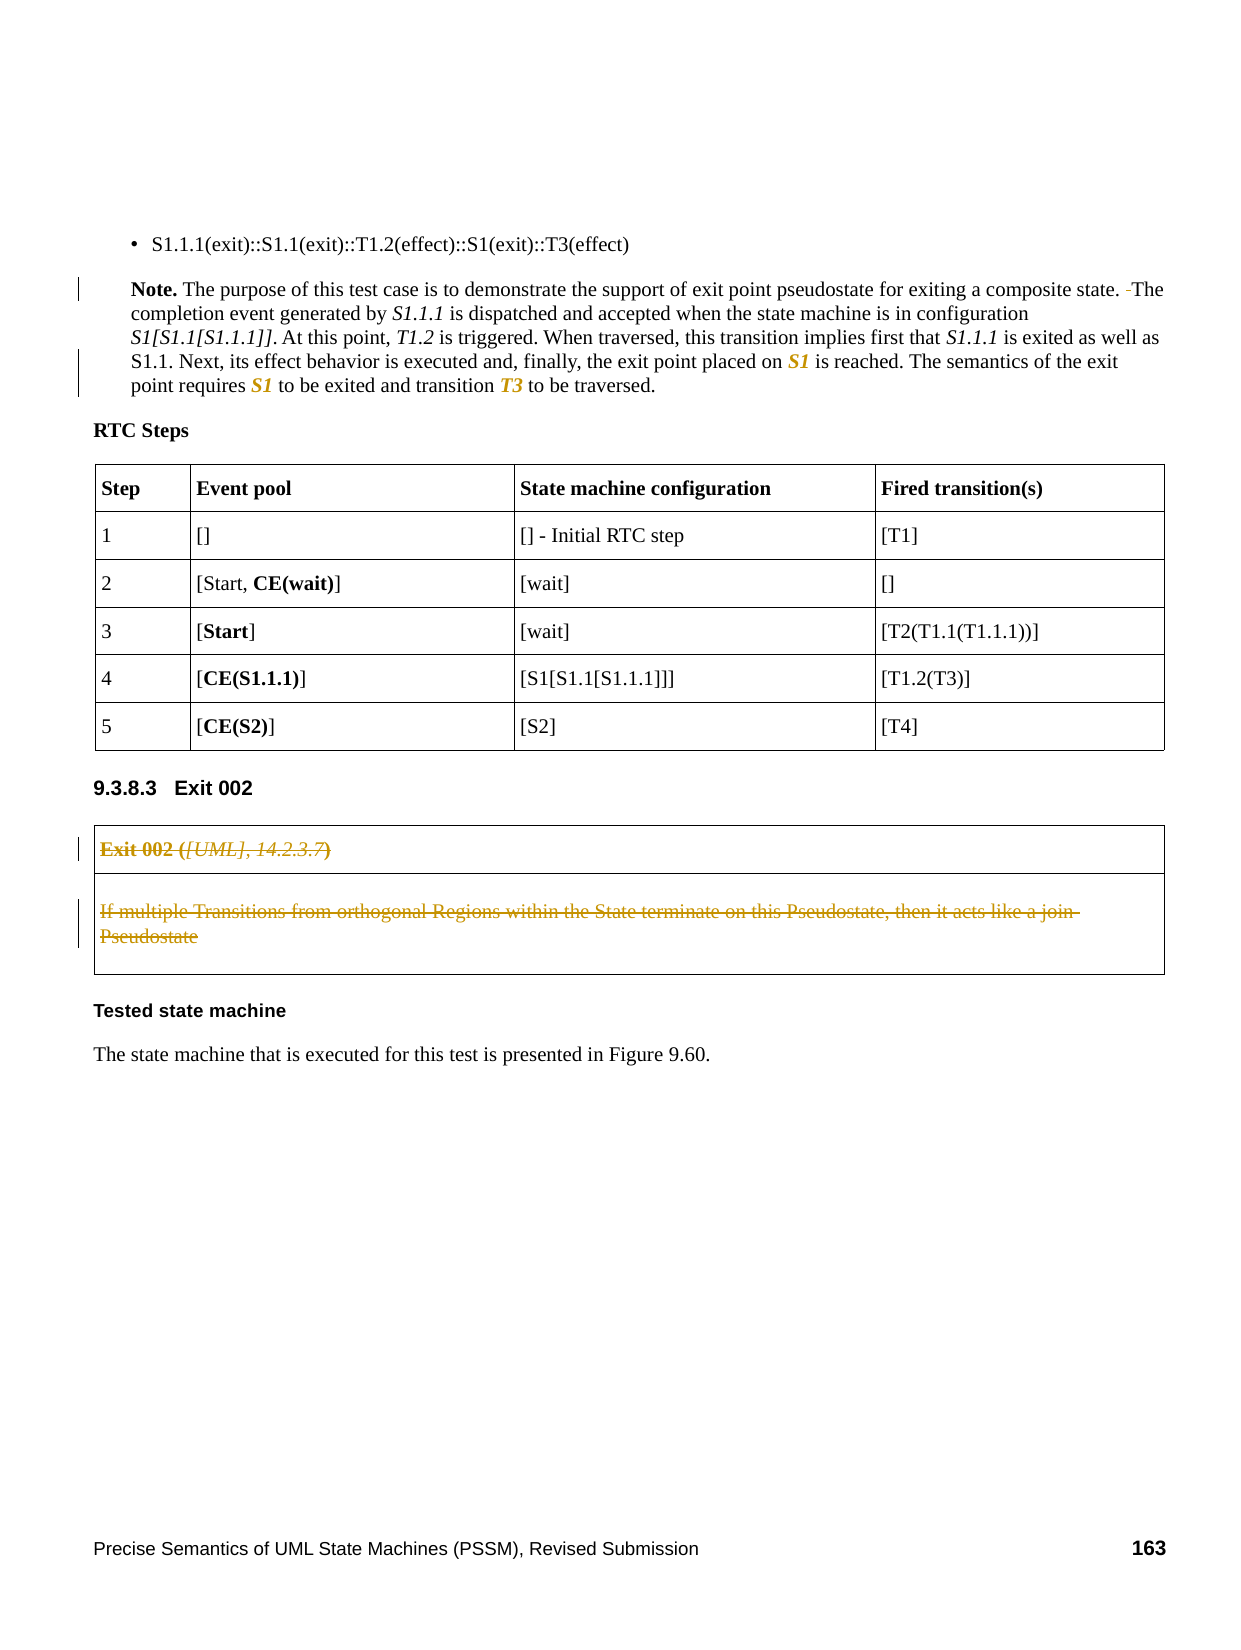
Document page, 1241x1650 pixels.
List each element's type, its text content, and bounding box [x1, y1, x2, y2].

text RTC Steps [93, 418, 1164, 442]
table_cell [T1.2(T3)] [876, 655, 1164, 702]
table_header Step [96, 465, 190, 511]
table_header Event pool [191, 465, 514, 511]
table_cell [Start] [191, 608, 514, 654]
text Note. The purpose of this test case is to demonstrate the support of exit point pseudostate for exiting a composite state. The completion event generated by S1.1.1 is dispatched and accepted when the state machine is in configuration S1[S1.1[S1.1.1]]. At this point, T1.2 is triggered. When traversed, this transition implies first that S1.1.1 is exited as well as S1.1. Next, its effect behavior is executed and, finally, the exit point placed on S1 is reached. The semantics of the exit point requires S1 to be exited and transition T3 to be traversed. [131, 277, 1164, 397]
table_header Fired transition(s) [876, 465, 1164, 511]
table_header State machine configuration [515, 465, 875, 511]
table_cell [S2] [515, 703, 875, 750]
table_cell [S1[S1.1[S1.1.1]]] [515, 655, 875, 702]
table_cell 3 [96, 608, 190, 654]
table_cell [Start, CE(wait)] [191, 560, 514, 607]
table_cell 5 [96, 703, 190, 750]
table_cell 4 [96, 655, 190, 702]
table_cell [T4] [876, 703, 1164, 750]
table_cell [] [876, 560, 1164, 607]
table_cell [CE(S1.1.1)] [191, 655, 514, 702]
table_cell [T2(T1.1(T1.1.1))] [876, 608, 1164, 654]
table_cell [wait] [515, 608, 875, 654]
table_cell [CE(S2)] [191, 703, 514, 750]
subtitle Tested state machine [93, 999, 1164, 1021]
table_cell 2 [96, 560, 190, 607]
list S1.1.1(exit)::S1.1(exit)::T1.2(effect)::S1(exit)::T3(effect) [131, 231, 1164, 256]
table_cell 1 [96, 512, 190, 559]
table_cell [wait] [515, 560, 875, 607]
table_cell [] - Initial RTC step [515, 512, 875, 559]
table_cell [T1] [876, 512, 1164, 559]
table_cell [] [191, 512, 514, 559]
subtitle Exit 002 [93, 775, 1164, 800]
text The state machine that is executed for this test is presented in Figure 9.60. [93, 1042, 1164, 1066]
table_cell [95, 874, 1164, 974]
table_header [95, 826, 1164, 873]
